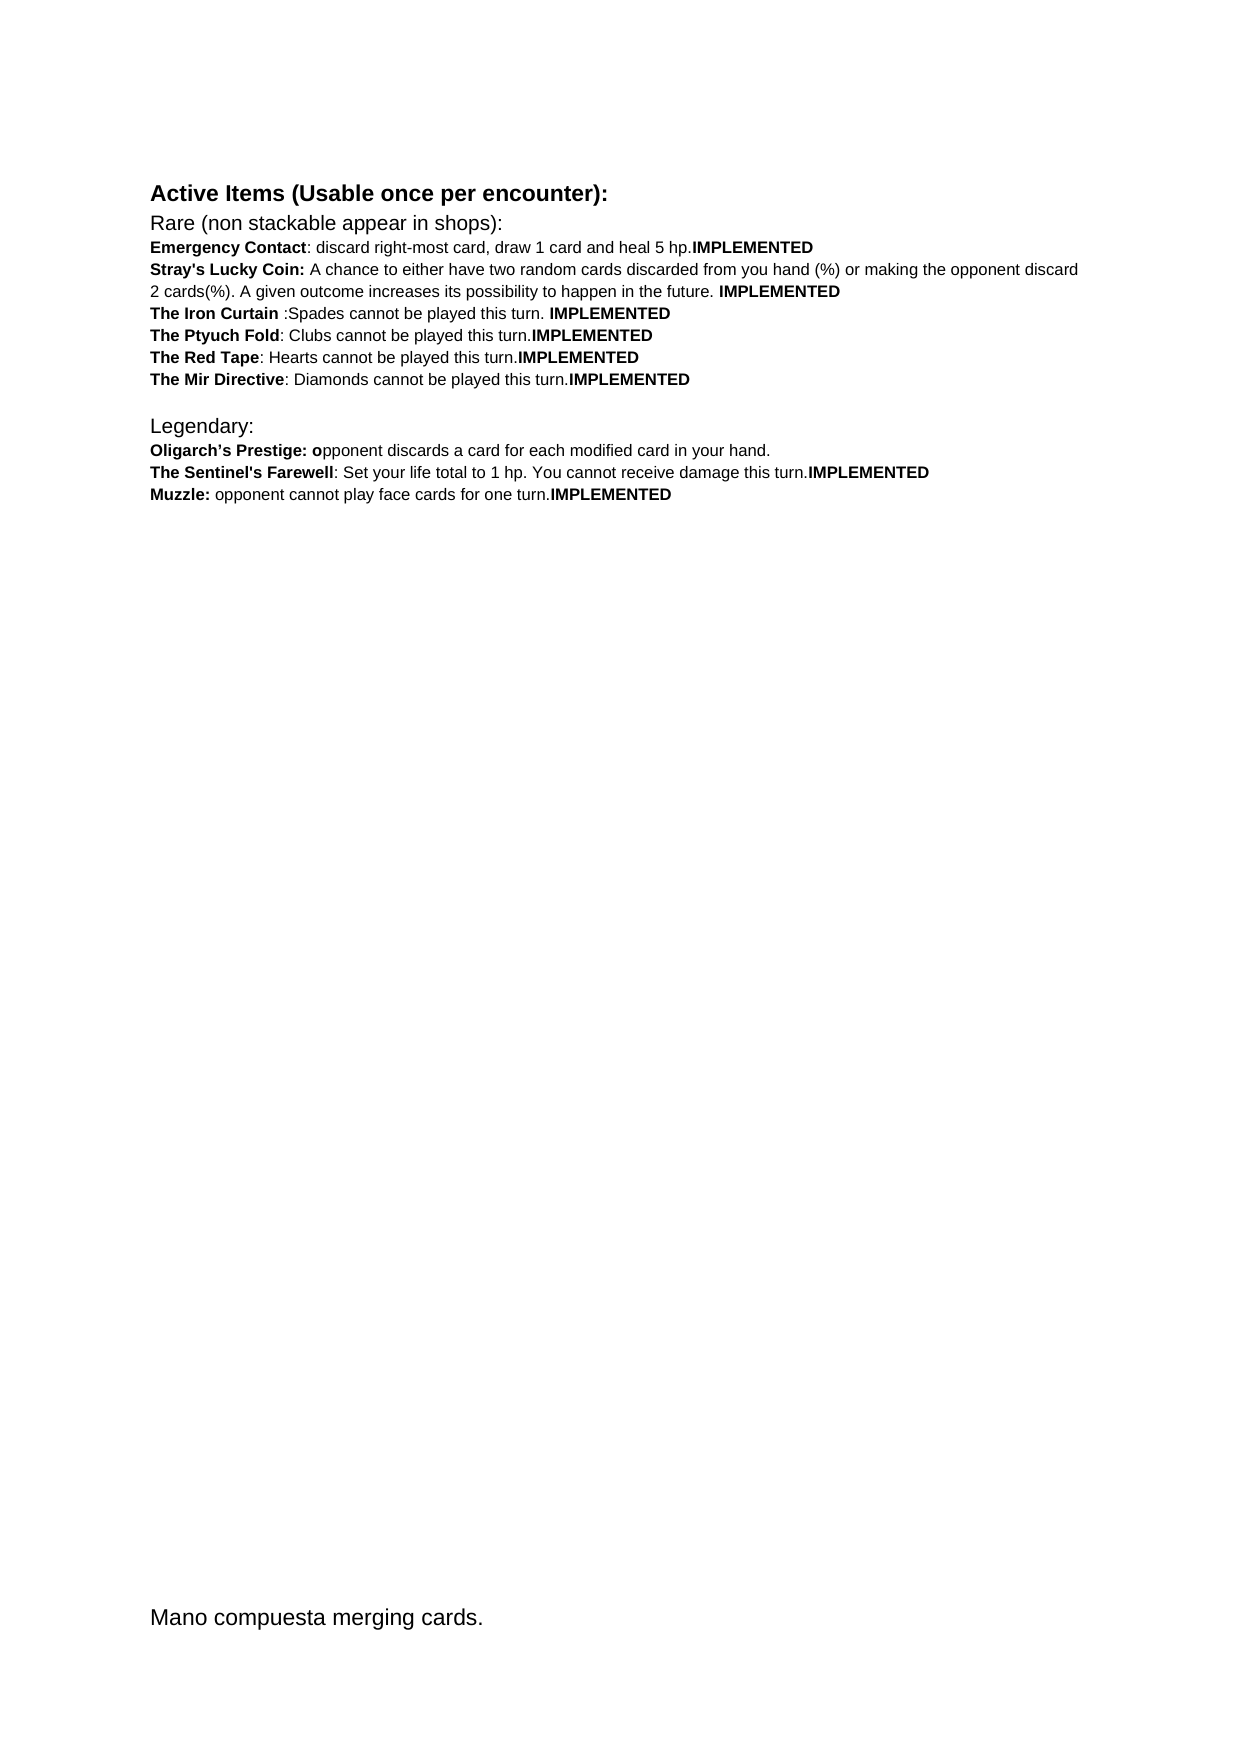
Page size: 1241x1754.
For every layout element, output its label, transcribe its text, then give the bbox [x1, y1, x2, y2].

text The Sentinel's Farewell: Set your life total to 1 hp. You cannot receive damage this turn.IMPLEMENTED [150, 463, 1090, 482]
text Legendary: [150, 414, 1090, 438]
text Oligarch’s Prestige: opponent discards a card for each modified card in your hand. [150, 441, 1090, 460]
text Muzzle: opponent cannot play face cards for one turn.IMPLEMENTED [150, 485, 1090, 504]
text Active Items (Usable once per encounter): [150, 180, 1090, 207]
text Emergency Contact: discard right-most card, draw 1 card and heal 5 hp.IMPLEMENTED [150, 238, 1090, 257]
text Rare (non stackable appear in shops): [150, 210, 1090, 234]
text The Red Tape: Hearts cannot be played this turn.IMPLEMENTED [150, 348, 1090, 367]
text The Ptyuch Fold: Clubs cannot be played this turn.IMPLEMENTED [150, 326, 1090, 345]
text The Iron Curtain :Spades cannot be played this turn. IMPLEMENTED [150, 304, 1090, 323]
text The Mir Directive: Diamonds cannot be played this turn.IMPLEMENTED [150, 370, 1090, 389]
text Stray's Lucky Coin: A chance to either have two random cards discarded from you hand (%) or making the opponent discard 2 cards(%). A given outcome increases its possibility to happen in the future. IMPLEMENTED [150, 260, 1090, 301]
